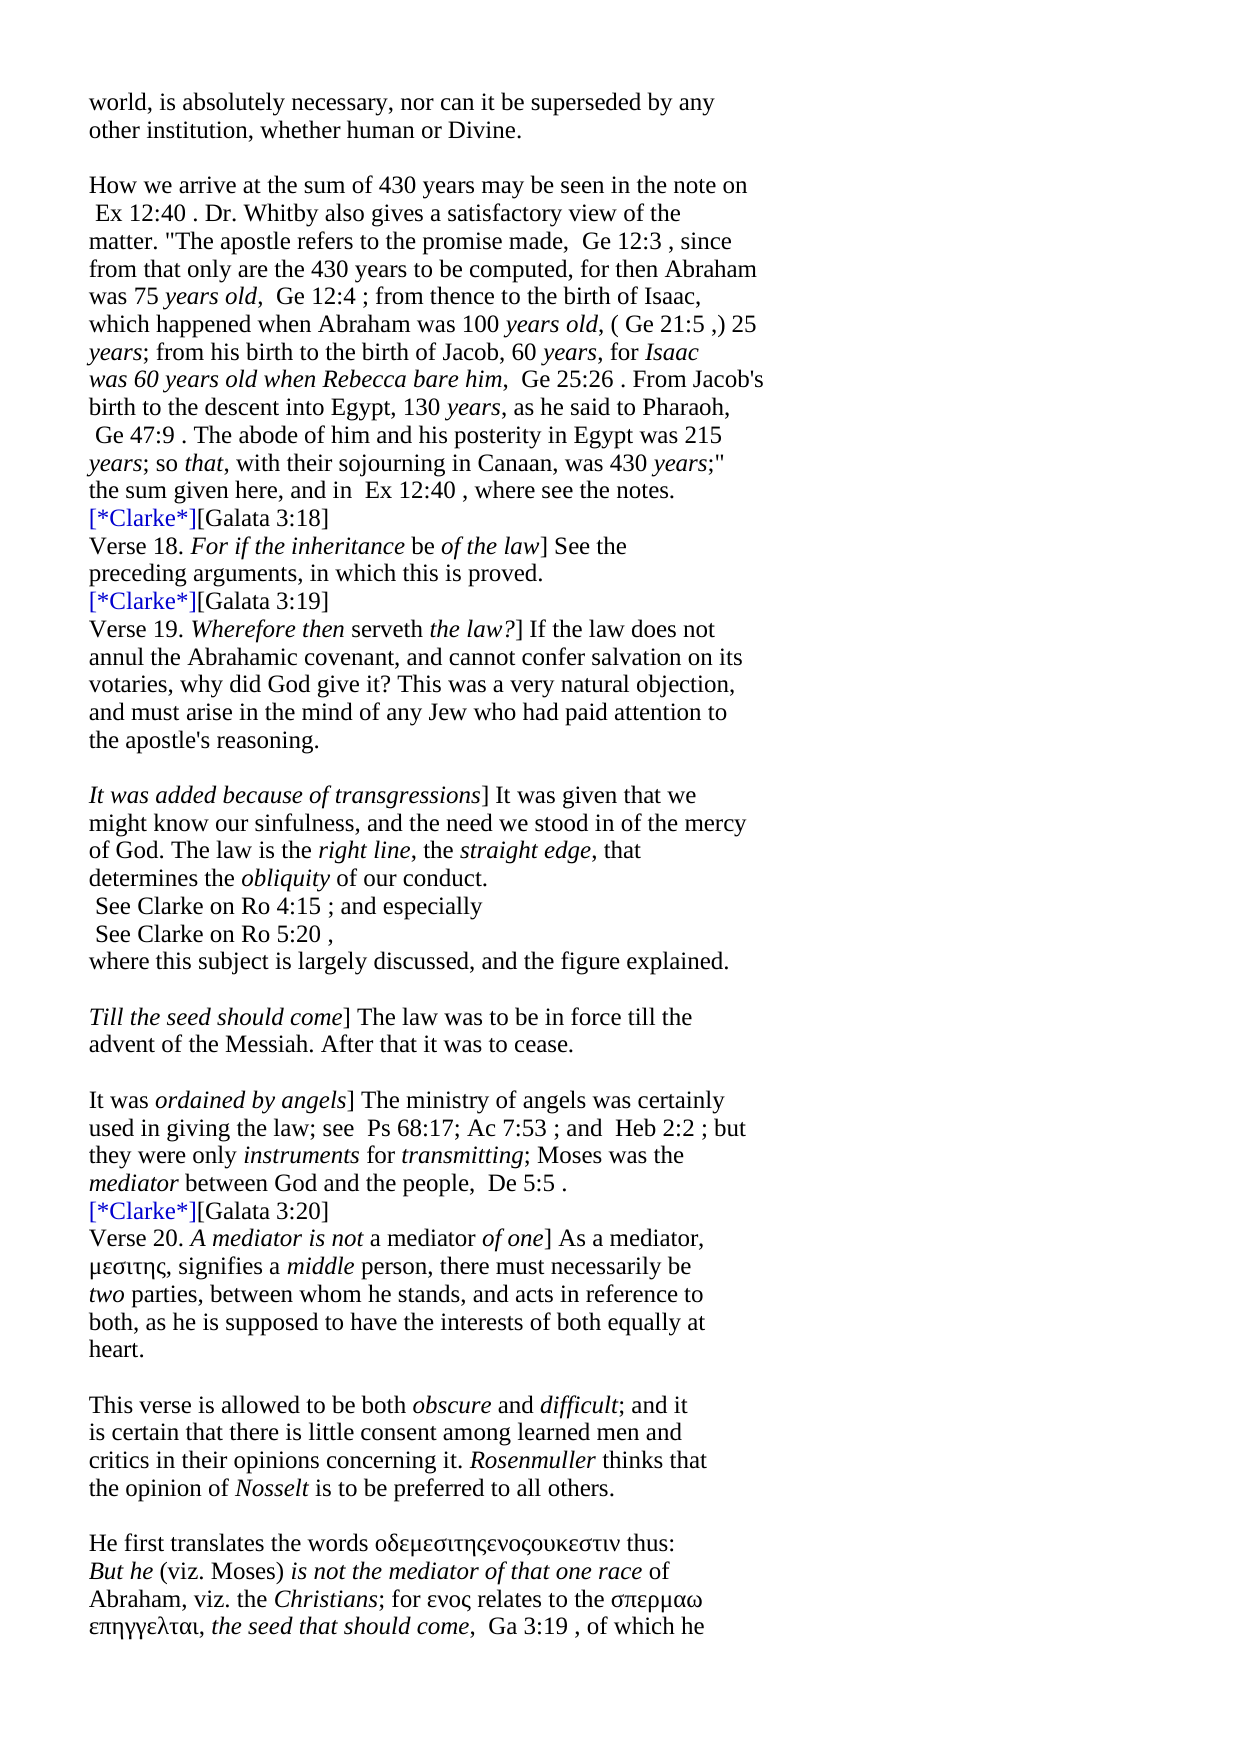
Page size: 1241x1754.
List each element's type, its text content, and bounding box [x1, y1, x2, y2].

text [*Clarke*][Galata 3:18] Verse 18. For if the inheritance be of the law] See the preceding arguments, in which this is proved. [88, 504, 1152, 587]
text [*Clarke*][Galata 3:19] Verse 19. Wherefore then serveth the law?] If the law does not annul the Abrahamic covenant, and cannot confer salvation on its votaries, why did God give it? This was a very natural objection, and must arise in the mind of any Jew who had paid attention to the apostle's reasoning. It was added because of transgressions] It was given that we might know our sinfulness, and the need we stood in of the mercy of God. The law is the right line, the straight edge, that determines the obliquity of our conduct. See Clarke on Ro 4:15 ; and especially See Clarke on Ro 5:20 , where this subject is largely discussed, and the figure explained. Till the seed should come] The law was to be in force till the advent of the Messiah. After that it was to cease. It was ordained by angels] The ministry of angels was certainly used in giving the law; see Ps 68:17; Ac 7:53 ; and Heb 2:2 ; but they were only instruments for transmitting; Moses was the mediator between God and the people, De 5:5 . [88, 587, 1152, 1197]
text world, is absolutely necessary, nor can it be superseded by any other institution, whether human or Divine. How we arrive at the sum of 430 years may be seen in the note on Ex 12:40 . Dr. Whitby also gives a satisfactory view of the matter. "The apostle refers to the promise made, Ge 12:3 , since from that only are the 430 years to be computed, for then Abraham was 75 years old, Ge 12:4 ; from thence to the birth of Isaac, which happened when Abraham was 100 years old, ( Ge 21:5 ,) 25 years; from his birth to the birth of Jacob, 60 years, for Isaac was 60 years old when Rebecca bare him, Ge 25:26 . From Jacob's birth to the descent into Egypt, 130 years, as he said to Pharaoh, Ge 47:9 . The abode of him and his posterity in Egypt was 215 years; so that, with their sojourning in Canaan, was 430 years;" the sum given here, and in Ex 12:40 , where see the notes. [88, 88, 1152, 504]
text [*Clarke*][Galata 3:20] Verse 20. A mediator is not a mediator of one] As a mediator, μεσιτης, signifies a middle person, there must necessarily be two parties, between whom he stands, and acts in reference to both, as he is supposed to have the interests of both equally at heart. This verse is allowed to be both obscure and difficult; and it is certain that there is little consent among learned men and critics in their opinions concerning it. Rosenmuller thinks that the opinion of Nosselt is to be preferred to all others. He first translates the words οδεμεσιτηςενοςουκεστιν thus: But he (viz. Moses) is not the mediator of that one race of Abraham, viz. the Christians; for ενος relates to the σπερμαω επηγγελται, the seed that should come, Ga 3:19 , of which he [88, 1197, 1152, 1640]
